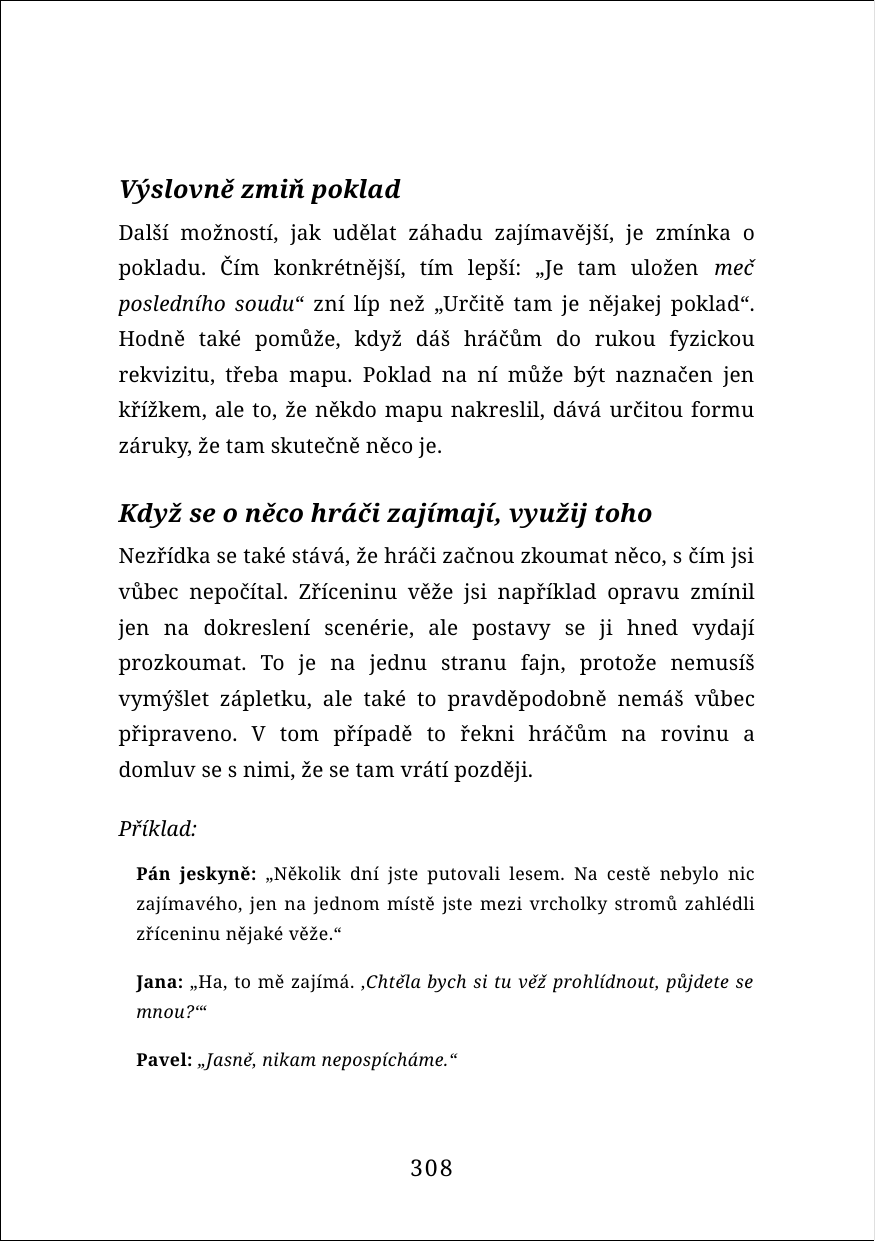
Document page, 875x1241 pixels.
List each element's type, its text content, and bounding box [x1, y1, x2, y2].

text Příklad: [118, 814, 756, 842]
subtitle Výslovně zmiň poklad [118, 172, 756, 206]
text Pavel: „Jasně, nikam nepospícháme.“ [136, 1048, 756, 1072]
text Pán jeskyně: „Několik dní jste putovali lesem. Na cestě nebylo nic zajímavého, jen na jednom místě jste mezi vrcholky stromů zahlédli zříceninu nějaké věže.“ [136, 861, 756, 946]
text Jana: „Ha, to mě zajímá. ‚Chtěla bych si tu věž prohlídnout, půjdete se mnou?‘“ [136, 969, 756, 1024]
text Nezřídka se také stává, že hráči začnou zkoumat něco, s čím jsi vůbec nepočítal. Zříceninu věže jsi například opravu zmínil jen na dokreslení scenérie, ale postavy se ji hned vydají prozkoumat. To je na jednu stranu fajn, protože nemusíš vymýšlet zápletku, ale také to pravděpodobně nemáš vůbec připraveno. V tom případě to řekni hráčům na rovinu a domluv se s nimi, že se tam vrátí později. [118, 542, 756, 783]
text Další možností, jak udělat záhadu zajímavější, je zmínka o pokladu. Čím konkrétnější, tím lepší: „Je tam uložen meč posledního soudu“ zní líp než „Určitě tam je nějakej poklad“. Hodně také pomůže, když dáš hráčům do rukou fyzickou rekvizitu, třeba mapu. Poklad na ní může být naznačen jen křížkem, ale to, že někdo mapu nakreslil, dává určitou formu záruky, že tam skutečně něco je. [118, 218, 756, 459]
subtitle Když se o něco hráči zajímají, využij toho [118, 496, 756, 530]
